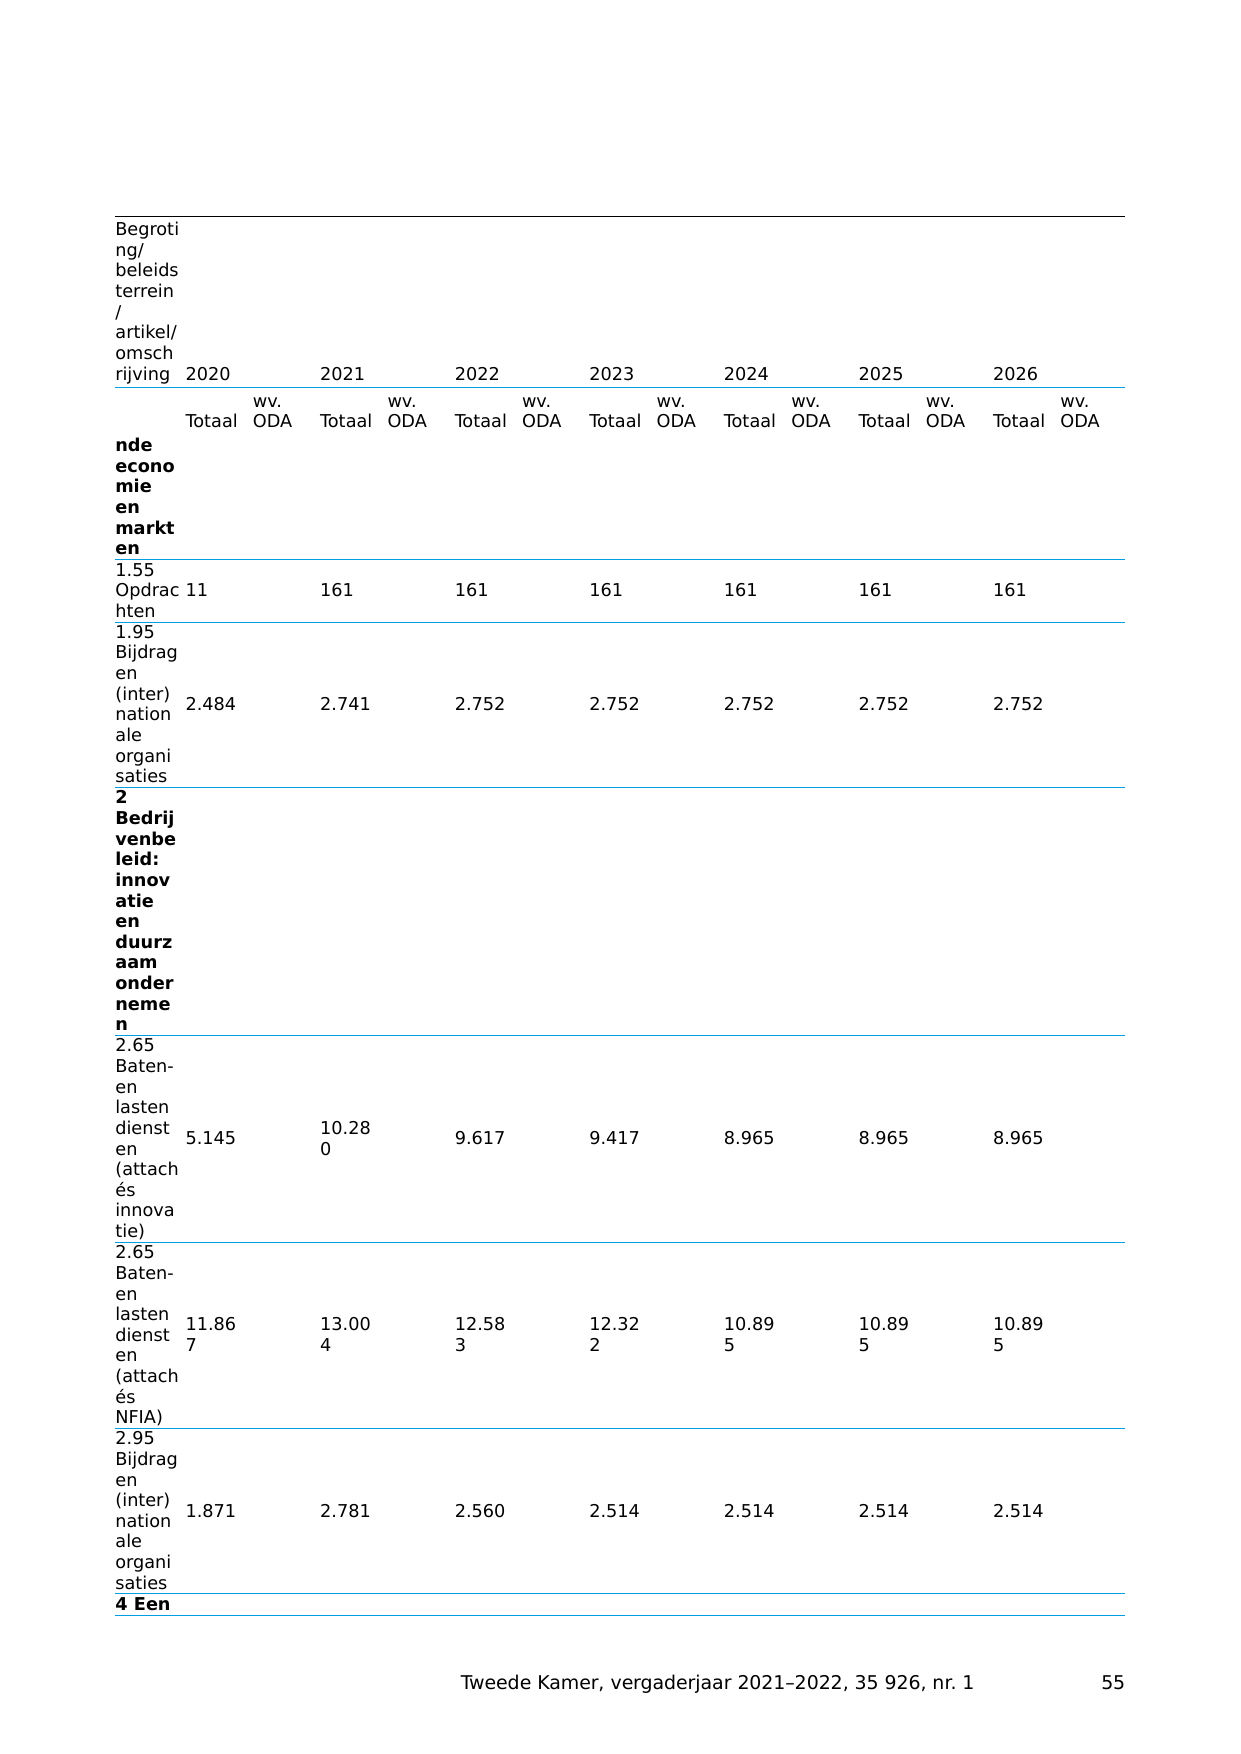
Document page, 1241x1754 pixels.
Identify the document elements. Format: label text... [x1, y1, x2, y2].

table_cell Totaal [317, 388, 384, 435]
table_cell nde economie en markten [115, 435, 182, 559]
table_cell 12.583 [452, 1243, 519, 1428]
table_cell [1057, 1429, 1125, 1593]
table_cell 2.484 [183, 623, 250, 787]
table_cell 9.617 [452, 1036, 519, 1242]
table_cell 13.004 [317, 1243, 384, 1428]
table_cell Totaal [183, 388, 250, 435]
table_cell [721, 788, 788, 1035]
table_cell [721, 1594, 788, 1614]
table_cell 9.417 [586, 1036, 653, 1242]
table_cell [519, 435, 586, 559]
table_cell 2.514 [990, 1429, 1057, 1593]
table_cell [317, 788, 384, 1035]
table_cell [788, 1036, 855, 1242]
table_cell [1057, 788, 1125, 1035]
table_cell 2.514 [855, 1429, 923, 1593]
table_cell [788, 560, 855, 621]
table_cell [519, 1243, 586, 1428]
table_cell [519, 623, 586, 787]
table_cell [788, 1243, 855, 1428]
table_cell [250, 1429, 317, 1593]
table_cell 2024 [721, 217, 855, 387]
table_cell [923, 788, 990, 1035]
table_cell 2020 [183, 217, 317, 387]
table_cell [586, 435, 653, 559]
table_cell [250, 1243, 317, 1428]
table_cell [1057, 435, 1125, 559]
table_cell [923, 1429, 990, 1593]
table_cell wv. ODA [788, 388, 855, 435]
table_cell 161 [721, 560, 788, 621]
table_cell [384, 560, 452, 621]
table_cell [855, 788, 923, 1035]
table_cell 10.895 [721, 1243, 788, 1428]
table_cell [654, 1594, 721, 1614]
table_cell 8.965 [855, 1036, 923, 1242]
table_cell [384, 1594, 452, 1614]
table_cell 2.95 Bijdragen (inter)nationale organisaties [115, 1429, 182, 1593]
table_cell 8.965 [721, 1036, 788, 1242]
table_cell [788, 623, 855, 787]
table_cell [923, 560, 990, 621]
table_cell 2.514 [721, 1429, 788, 1593]
table_cell [384, 788, 452, 1035]
table_cell Totaal [990, 388, 1057, 435]
table_cell 2026 [990, 217, 1125, 387]
table_cell Totaal [586, 388, 653, 435]
table_cell 2022 [452, 217, 586, 387]
table_cell [990, 1594, 1057, 1614]
table_cell [317, 435, 384, 559]
table_cell [654, 1036, 721, 1242]
table_cell 12.322 [586, 1243, 653, 1428]
table_cell 161 [855, 560, 923, 621]
table_cell 1.55 Opdrachten [115, 560, 182, 621]
table_cell 8.965 [990, 1036, 1057, 1242]
table_cell [183, 788, 250, 1035]
table_cell Totaal [452, 388, 519, 435]
table_cell [317, 1594, 384, 1614]
table_cell [721, 435, 788, 559]
table_cell [654, 788, 721, 1035]
table_cell 2025 [855, 217, 990, 387]
table_cell [384, 623, 452, 787]
table_cell [384, 1243, 452, 1428]
table_cell [654, 1243, 721, 1428]
table_cell [384, 1036, 452, 1242]
table_cell [1057, 1036, 1125, 1242]
table_cell [990, 788, 1057, 1035]
table_cell 2.741 [317, 623, 384, 787]
table_cell [923, 1594, 990, 1614]
table_cell [183, 1594, 250, 1614]
table_cell 2.514 [586, 1429, 653, 1593]
table_cell [923, 435, 990, 559]
table_cell 2.65 Baten- en lastendiensten (attachés innovatie) [115, 1036, 182, 1242]
table_cell Begroting/beleidsterrein/artikel/omschrijving [115, 217, 182, 387]
table_cell 2.752 [721, 623, 788, 787]
table_cell 161 [586, 560, 653, 621]
table_cell Totaal [721, 388, 788, 435]
table_cell [788, 1429, 855, 1593]
table_cell Totaal [855, 388, 923, 435]
table_cell 2.65 Baten- en lastendiensten (attachés NFIA) [115, 1243, 182, 1428]
table_cell [115, 388, 182, 435]
table_cell 10.895 [855, 1243, 923, 1428]
table_cell [519, 1429, 586, 1593]
table_cell [452, 435, 519, 559]
table_cell [384, 435, 452, 559]
table_cell 4 Een [115, 1594, 182, 1614]
table_cell [586, 788, 653, 1035]
table_cell [855, 435, 923, 559]
table_cell [788, 435, 855, 559]
table_cell [654, 435, 721, 559]
table_cell wv. ODA [923, 388, 990, 435]
table_cell [1057, 1594, 1125, 1614]
table_cell [855, 1594, 923, 1614]
table_cell [788, 1594, 855, 1614]
table_cell [519, 1036, 586, 1242]
table_cell 161 [990, 560, 1057, 621]
table_cell wv. ODA [654, 388, 721, 435]
table_cell [1057, 560, 1125, 621]
table_cell [250, 435, 317, 559]
table_cell 1.871 [183, 1429, 250, 1593]
table_cell 2.560 [452, 1429, 519, 1593]
table_cell 161 [452, 560, 519, 621]
table_cell [250, 788, 317, 1035]
table_cell [519, 560, 586, 621]
table_cell 2 Bedrijvenbeleid: innovatie en duurzaam ondernemen [115, 788, 182, 1035]
table_cell [452, 788, 519, 1035]
table_cell 2.752 [990, 623, 1057, 787]
table_cell [923, 1243, 990, 1428]
table_cell wv. ODA [384, 388, 452, 435]
table_cell 1.95 Bijdragen (inter)nationale organisaties [115, 623, 182, 787]
table_cell [452, 1594, 519, 1614]
table_cell wv. ODA [519, 388, 586, 435]
table_cell 11 [183, 560, 250, 621]
table_header Tabel 11 De HGIS horizontaal: meerjarencijfers per begrotingsartikel [115, 191, 1125, 216]
table_cell [654, 623, 721, 787]
table_cell 11.867 [183, 1243, 250, 1428]
table_cell [586, 1594, 653, 1614]
table_cell [654, 560, 721, 621]
table_cell [1057, 623, 1125, 787]
table_cell [384, 1429, 452, 1593]
table_cell 2021 [317, 217, 452, 387]
table_cell 2.781 [317, 1429, 384, 1593]
table_cell wv. ODA [1057, 388, 1125, 435]
table_cell [250, 1036, 317, 1242]
table_cell [788, 788, 855, 1035]
table_cell [923, 623, 990, 787]
table_cell 10.895 [990, 1243, 1057, 1428]
table_cell [250, 623, 317, 787]
table_cell 2.752 [586, 623, 653, 787]
table_cell [1057, 1243, 1125, 1428]
table_cell [923, 1036, 990, 1242]
table_cell 161 [317, 560, 384, 621]
table_cell 2.752 [855, 623, 923, 787]
table_cell [183, 435, 250, 559]
table_cell wv. ODA [250, 388, 317, 435]
table_cell 2.752 [452, 623, 519, 787]
table_cell [654, 1429, 721, 1593]
table_cell 5.145 [183, 1036, 250, 1242]
table_cell 10.280 [317, 1036, 384, 1242]
table_cell [250, 1594, 317, 1614]
table_cell [519, 1594, 586, 1614]
table_cell [519, 788, 586, 1035]
table_cell [990, 435, 1057, 559]
table_cell 2023 [586, 217, 721, 387]
table_cell [250, 560, 317, 621]
